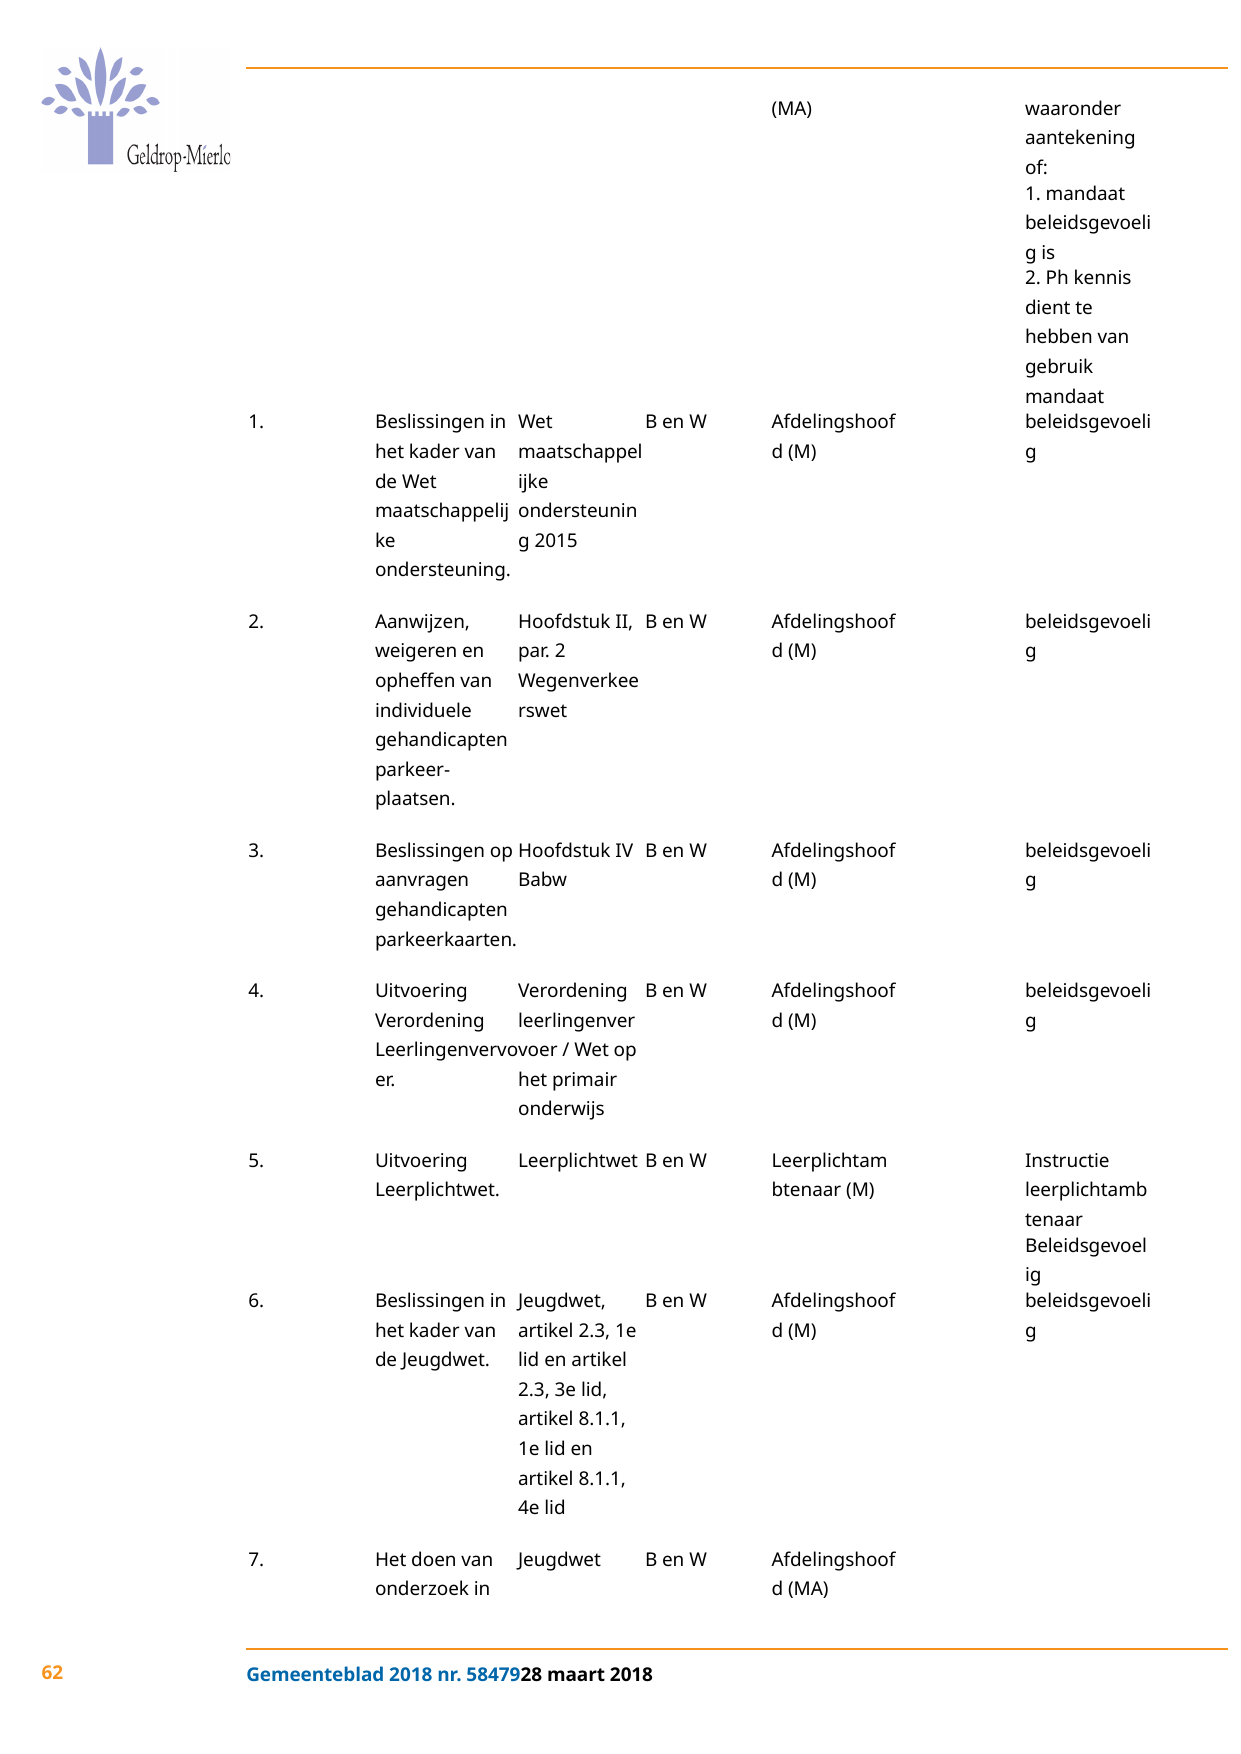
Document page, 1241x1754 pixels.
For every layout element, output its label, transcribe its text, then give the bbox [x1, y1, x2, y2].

table_cell [771, 582, 898, 608]
table_cell [375, 951, 518, 977]
table_cell [375, 811, 518, 837]
table_cell [248, 582, 375, 608]
table_cell Afdelingshoofd (M) [771, 608, 898, 811]
table_cell beleidsgevoelig [1025, 409, 1152, 582]
table_cell beleidsgevoelig [1025, 977, 1152, 1121]
table_cell Aanwijzen, weigeren en opheffen van individuele gehandicaptenparkeer-plaatsen. [375, 608, 518, 811]
table_cell Beslissingen in het kader van de Jeugdwet. [375, 1287, 518, 1520]
table_cell Beleidsgevoelig [1025, 1232, 1152, 1287]
table_cell Wet maatschappelijke ondersteuning 2015 [518, 409, 645, 582]
table_cell Uitvoering Leerplichtwet. [375, 1147, 518, 1232]
table_cell [645, 1121, 771, 1147]
table_cell [645, 1520, 771, 1546]
table_cell [248, 1232, 375, 1287]
table_cell [898, 1147, 1025, 1232]
table_cell [248, 180, 375, 264]
table_cell Jeugdwet [518, 1546, 645, 1601]
table_cell [375, 180, 518, 264]
table_cell Beslissingen in het kader van de Wet maatschappelijke ondersteuning. [375, 409, 518, 582]
table_cell [518, 180, 645, 264]
table_cell [898, 409, 1025, 582]
table_cell [645, 95, 771, 180]
table_cell [645, 951, 771, 977]
table_cell 5. [248, 1147, 375, 1232]
table_cell Uitvoering Verordening Leerlingenvervoer. [375, 977, 518, 1121]
table_cell [645, 180, 771, 264]
table_cell B en W [645, 608, 771, 811]
table_cell [375, 582, 518, 608]
table_cell Beslissingen op aanvragen gehandicaptenparkeerkaarten. [375, 837, 518, 951]
table_cell [375, 95, 518, 180]
table_cell 7. [248, 1546, 375, 1601]
table_cell Leerplichtambtenaar (M) [771, 1147, 898, 1232]
table_cell 2. [248, 608, 375, 811]
table_cell 2. Ph kennis dient te hebben van gebruik mandaat [1025, 265, 1152, 409]
table_cell Het doen van onderzoek in [375, 1546, 518, 1601]
table_cell Afdelingshoofd (M) [771, 977, 898, 1121]
table_cell [518, 1232, 645, 1287]
table_cell Instructie leerplichtambtenaar [1025, 1147, 1152, 1232]
table_cell [1025, 582, 1152, 608]
table_cell Afdelingshoofd (M) [771, 837, 898, 951]
table_cell [898, 608, 1025, 811]
table_cell [645, 265, 771, 409]
table_cell (MA) [771, 95, 898, 180]
table_cell [518, 265, 645, 409]
table_cell B en W [645, 1147, 771, 1232]
table_cell [518, 1121, 645, 1147]
table_cell B en W [645, 837, 771, 951]
table_cell [771, 1520, 898, 1546]
table_cell [518, 811, 645, 837]
table_cell [771, 265, 898, 409]
table_cell 3. [248, 837, 375, 951]
table_cell B en W [645, 409, 771, 582]
table_cell [248, 1121, 375, 1147]
table_cell [248, 951, 375, 977]
table_cell 6. [248, 1287, 375, 1520]
table_cell [898, 180, 1025, 264]
table_cell [771, 811, 898, 837]
table_cell [518, 95, 645, 180]
table_cell [518, 1520, 645, 1546]
table_cell [898, 1520, 1025, 1546]
table_cell [898, 1287, 1025, 1520]
table_cell [771, 1232, 898, 1287]
table_cell [898, 95, 1025, 180]
table_cell [375, 1232, 518, 1287]
table_cell waaronder aantekening of: [1025, 95, 1152, 180]
table_cell [645, 811, 771, 837]
table_cell Hoofdstuk II, par. 2 Wegenverkeerswet [518, 608, 645, 811]
table_cell Afdelingshoofd (M) [771, 1287, 898, 1520]
table_cell [898, 1232, 1025, 1287]
table_cell beleidsgevoelig [1025, 837, 1152, 951]
table_cell beleidsgevoelig [1025, 608, 1152, 811]
table_cell Leerplichtwet [518, 1147, 645, 1232]
table_cell [1025, 1121, 1152, 1147]
table_cell [375, 265, 518, 409]
table_cell Afdelingshoofd (M) [771, 409, 898, 582]
table_cell Hoofdstuk IV Babw [518, 837, 645, 951]
table_cell [645, 1232, 771, 1287]
table_cell [248, 811, 375, 837]
table_cell B en W [645, 977, 771, 1121]
table_cell [248, 265, 375, 409]
table_cell Afdelingshoofd (MA) [771, 1546, 898, 1601]
table_cell [375, 1520, 518, 1546]
table_cell [898, 1546, 1025, 1601]
table_cell [771, 951, 898, 977]
table_cell [1025, 1546, 1152, 1601]
table_cell [518, 951, 645, 977]
table_cell [898, 265, 1025, 409]
table_cell [898, 951, 1025, 977]
table_cell [1025, 1520, 1152, 1546]
table_cell 4. [248, 977, 375, 1121]
table_cell [898, 582, 1025, 608]
table_cell [645, 582, 771, 608]
table_cell [375, 1121, 518, 1147]
table_cell Jeugdwet, artikel 2.3, 1e lid en artikel 2.3, 3e lid, artikel 8.1.1, 1e lid en artikel 8.1.1, 4e lid [518, 1287, 645, 1520]
table_cell [898, 1121, 1025, 1147]
table_cell 1. mandaat beleidsgevoelig is [1025, 180, 1152, 264]
table_cell [771, 1121, 898, 1147]
table_cell Verordening leerlingenvervoer / Wet op het primair onderwijs [518, 977, 645, 1121]
table_cell [898, 977, 1025, 1121]
table_cell 1. [248, 409, 375, 582]
table_cell [1025, 951, 1152, 977]
table_cell B en W [645, 1287, 771, 1520]
picture [41, 47, 231, 172]
table_cell [248, 95, 375, 180]
table_cell [248, 1520, 375, 1546]
table_cell beleidsgevoelig [1025, 1287, 1152, 1520]
table_cell [1025, 811, 1152, 837]
table_cell [518, 582, 645, 608]
table_cell [898, 811, 1025, 837]
table_cell B en W [645, 1546, 771, 1601]
table_cell [771, 180, 898, 264]
table_cell [898, 837, 1025, 951]
